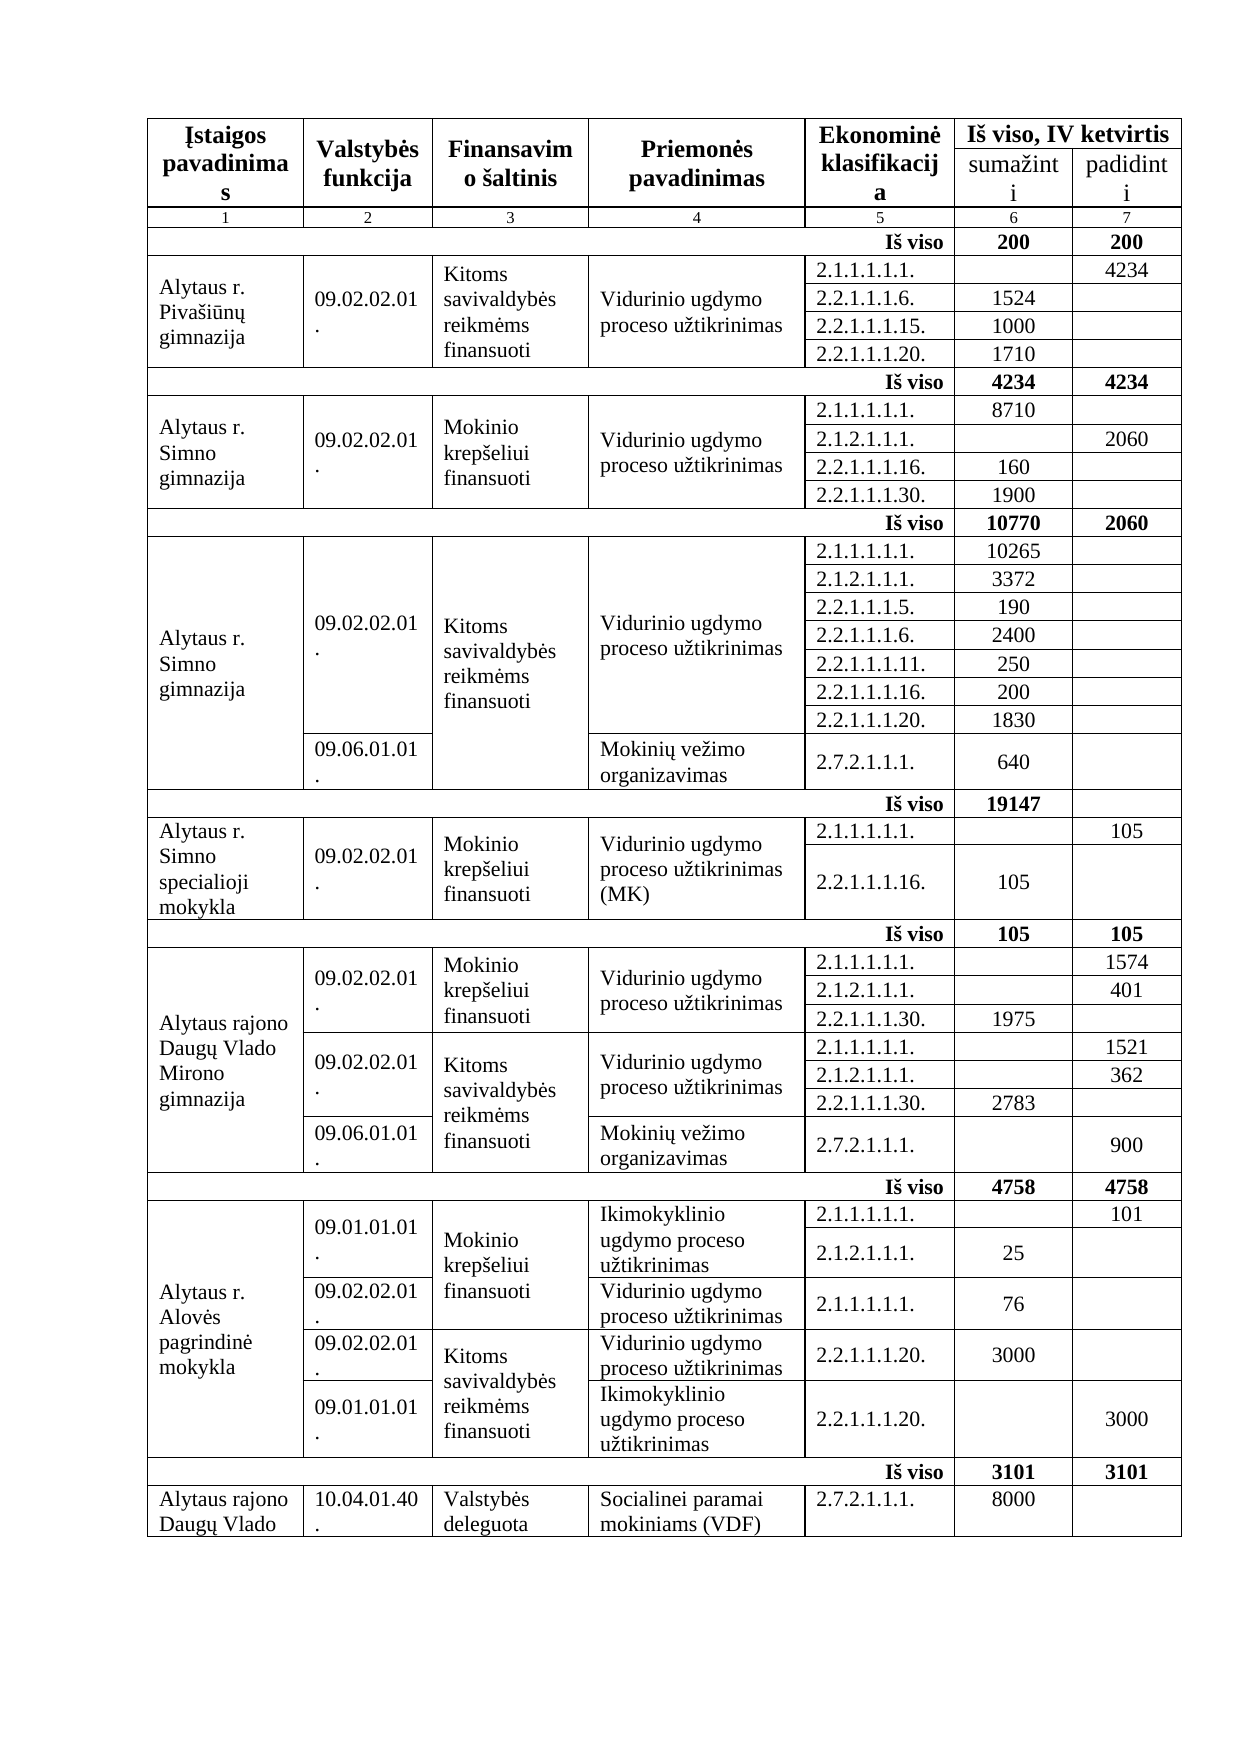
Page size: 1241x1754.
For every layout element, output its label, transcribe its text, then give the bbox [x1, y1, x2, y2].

table_cell [1073, 340, 1181, 367]
table_cell 2.7.2.1.1.1. [806, 734, 954, 789]
table_cell Vidurinio ugdymo proceso užtikrinimas [589, 948, 804, 1032]
table_cell Alytaus r. Alovės pagrindinė mokykla [148, 1201, 303, 1457]
table_cell [1073, 790, 1181, 817]
table_cell 2.1.2.1.1.1. [806, 976, 954, 1003]
table_cell 900 [1073, 1117, 1181, 1172]
table_cell 10770 [955, 509, 1072, 536]
table_cell Iš viso [148, 1173, 954, 1200]
table_cell sumažinti [955, 149, 1072, 206]
table_cell [955, 1033, 1072, 1060]
table_cell 101 [1073, 1201, 1181, 1227]
table_cell 09.02.02.01. [304, 537, 432, 733]
table_header Finansavimo šaltinis [433, 119, 588, 206]
table_cell 5 [806, 208, 954, 227]
table_cell 2.1.1.1.1.1. [806, 948, 954, 975]
table_cell 105 [1073, 818, 1181, 843]
table_cell [1073, 706, 1181, 733]
table_cell 2.1.2.1.1.1. [806, 425, 954, 452]
table_cell [1073, 734, 1181, 789]
table_cell 09.02.02.01. [304, 948, 432, 1032]
table_cell Vidurinio ugdymo proceso užtikrinimas [589, 1033, 804, 1116]
table_cell 1574 [1073, 948, 1181, 975]
table_cell Ikimokyklinio ugdymo proceso užtikrinimas [589, 1201, 804, 1277]
table_cell 2 [304, 208, 432, 227]
table_cell 4758 [1073, 1173, 1181, 1200]
table_cell Iš viso [148, 920, 954, 947]
table_cell 160 [955, 453, 1072, 480]
table_cell 4234 [1073, 368, 1181, 395]
table_cell [955, 948, 1072, 975]
table_cell 2.1.2.1.1.1. [806, 565, 954, 592]
table_cell 1000 [955, 312, 1072, 339]
table_cell Alytaus r. Simno gimnazija [148, 396, 303, 508]
table_header Priemonės pavadinimas [589, 119, 804, 206]
table_cell 1 [148, 208, 303, 227]
table_cell Kitoms savivaldybės reikmėms finansuoti [433, 537, 588, 789]
table_cell 1521 [1073, 1033, 1181, 1060]
table_cell 2.1.1.1.1.1. [806, 256, 954, 283]
table_cell Iš viso [148, 509, 954, 536]
table_cell [1073, 481, 1181, 508]
table_cell 2.7.2.1.1.1. [806, 1486, 954, 1536]
table_cell 19147 [955, 790, 1072, 817]
table_cell 190 [955, 593, 1072, 620]
table_cell 09.06.01.01. [304, 1117, 432, 1172]
table_cell 2.1.1.1.1.1. [806, 1033, 954, 1060]
table_cell 2.2.1.1.1.16. [806, 453, 954, 480]
table_cell Ikimokyklinio ugdymo proceso užtikrinimas [589, 1381, 804, 1457]
table_cell Vidurinio ugdymo proceso užtikrinimas [589, 396, 804, 508]
table_cell [955, 1201, 1072, 1227]
table_cell 362 [1073, 1061, 1181, 1088]
table_cell [1073, 1228, 1181, 1277]
table_cell 2.2.1.1.1.15. [806, 312, 954, 339]
table_cell [1073, 565, 1181, 592]
table_cell Vidurinio ugdymo proceso užtikrinimas [589, 537, 804, 733]
table_cell [955, 1061, 1072, 1088]
table_cell 3 [433, 208, 588, 227]
table_cell 2783 [955, 1089, 1072, 1116]
table_cell 105 [1073, 920, 1181, 947]
table_cell Iš viso [148, 1458, 954, 1485]
table_cell Mokinių vežimo organizavimas [589, 734, 804, 789]
table_cell padidinti [1073, 149, 1181, 206]
table_cell [955, 1381, 1072, 1457]
table_cell 7 [1073, 208, 1181, 227]
table_cell 3101 [955, 1458, 1072, 1485]
table_cell [1073, 1005, 1181, 1032]
table_cell 09.02.02.01. [304, 1330, 432, 1380]
table_cell Alytaus r. Simno gimnazija [148, 537, 303, 789]
table_cell 2.1.1.1.1.1. [806, 1201, 954, 1227]
table_cell 105 [955, 920, 1072, 947]
table_cell [1073, 1486, 1181, 1536]
table_cell Mokinio krepšeliui finansuoti [433, 948, 588, 1032]
table_header Ekonominė klasifikacija [806, 119, 954, 206]
table_cell 2060 [1073, 509, 1181, 536]
table_cell 105 [955, 845, 1072, 919]
table_cell [1073, 621, 1181, 648]
table_cell [1073, 593, 1181, 620]
table_cell 4234 [1073, 256, 1181, 283]
table_cell 4758 [955, 1173, 1072, 1200]
table_cell [1073, 537, 1181, 564]
table_cell 1975 [955, 1005, 1072, 1032]
table_cell [955, 1117, 1072, 1172]
table_cell 2.1.2.1.1.1. [806, 1061, 954, 1088]
table_cell [955, 256, 1072, 283]
table_cell Vidurinio ugdymo proceso užtikrinimas [589, 256, 804, 367]
table_cell 2.2.1.1.1.20. [806, 340, 954, 367]
table_cell 2060 [1073, 425, 1181, 452]
table_cell Alytaus r. Pivašiūnų gimnazija [148, 256, 303, 367]
table_cell 2.2.1.1.1.6. [806, 284, 954, 311]
table_cell Kitoms savivaldybės reikmėms finansuoti [433, 256, 588, 367]
table_cell 2.2.1.1.1.16. [806, 845, 954, 919]
table_cell Vidurinio ugdymo proceso užtikrinimas [589, 1330, 804, 1380]
table_cell 2.1.1.1.1.1. [806, 537, 954, 564]
table_header Valstybės funkcija [304, 119, 432, 206]
table_cell [1073, 312, 1181, 339]
table_cell 3000 [1073, 1381, 1181, 1457]
table_cell Alytaus rajono Daugų Vlado [148, 1486, 303, 1536]
table_header Iš viso, IV ketvirtis [955, 119, 1181, 148]
table_cell Alytaus rajono Daugų Vlado Mirono gimnazija [148, 948, 303, 1172]
table_cell [1073, 1330, 1181, 1380]
table_cell Kitoms savivaldybės reikmėms finansuoti [433, 1033, 588, 1172]
table_cell 76 [955, 1278, 1072, 1328]
table_cell 200 [955, 678, 1072, 705]
table_cell 250 [955, 650, 1072, 677]
table_cell 2.1.1.1.1.1. [806, 396, 954, 423]
table_cell 09.02.02.01. [304, 1278, 432, 1328]
table_cell 2.1.1.1.1.1. [806, 818, 954, 843]
table_cell 2.2.1.1.1.6. [806, 621, 954, 648]
table_cell Iš viso [148, 790, 954, 817]
table_cell 1710 [955, 340, 1072, 367]
table_cell 09.02.02.01. [304, 818, 432, 919]
table_cell 09.01.01.01. [304, 1381, 432, 1457]
table_cell [1073, 284, 1181, 311]
table_cell [1073, 678, 1181, 705]
table_cell Mokinių vežimo organizavimas [589, 1117, 804, 1172]
table_cell 10.04.01.40. [304, 1486, 432, 1536]
table_cell [1073, 396, 1181, 423]
table_cell 200 [955, 228, 1072, 255]
table_cell Kitoms savivaldybės reikmėms finansuoti [433, 1330, 588, 1457]
table_cell 640 [955, 734, 1072, 789]
table_cell 1524 [955, 284, 1072, 311]
table_cell 2.2.1.1.1.30. [806, 1005, 954, 1032]
table_cell 2.2.1.1.1.11. [806, 650, 954, 677]
table_cell 09.02.02.01. [304, 256, 432, 367]
table_cell 2.7.2.1.1.1. [806, 1117, 954, 1172]
table_header Įstaigos pavadinimas [148, 119, 303, 206]
table_cell Mokinio krepšeliui finansuoti [433, 818, 588, 919]
table_cell 401 [1073, 976, 1181, 1003]
table_cell 6 [955, 208, 1072, 227]
table_cell 3101 [1073, 1458, 1181, 1485]
table_cell Valstybės deleguota [433, 1486, 588, 1536]
table_cell Vidurinio ugdymo proceso užtikrinimas (MK) [589, 818, 804, 919]
table_cell 09.01.01.01. [304, 1201, 432, 1277]
table_cell 2.2.1.1.1.30. [806, 481, 954, 508]
table_cell 2.2.1.1.1.5. [806, 593, 954, 620]
table_cell 2.1.2.1.1.1. [806, 1228, 954, 1277]
table_cell 25 [955, 1228, 1072, 1277]
table_cell 3372 [955, 565, 1072, 592]
table_cell 8710 [955, 396, 1072, 423]
table_cell 2.2.1.1.1.20. [806, 706, 954, 733]
table_cell Iš viso [148, 228, 954, 255]
table_cell [1073, 845, 1181, 919]
table_cell Mokinio krepšeliui finansuoti [433, 1201, 588, 1328]
table_cell [1073, 1089, 1181, 1116]
table_cell 09.06.01.01. [304, 734, 432, 789]
table_cell 09.02.02.01. [304, 396, 432, 508]
table_cell 4 [589, 208, 804, 227]
table_cell 200 [1073, 228, 1181, 255]
table_cell 2.2.1.1.1.30. [806, 1089, 954, 1116]
table_cell 2400 [955, 621, 1072, 648]
table_cell 09.02.02.01. [304, 1033, 432, 1116]
table_cell 3000 [955, 1330, 1072, 1380]
table_cell [955, 818, 1072, 843]
table_cell 1900 [955, 481, 1072, 508]
table_cell 2.1.1.1.1.1. [806, 1278, 954, 1328]
table_cell 2.2.1.1.1.16. [806, 678, 954, 705]
table_cell [955, 425, 1072, 452]
table_cell 4234 [955, 368, 1072, 395]
table_cell Alytaus r. Simno specialioji mokykla [148, 818, 303, 919]
table_cell 1830 [955, 706, 1072, 733]
table_cell 8000 [955, 1486, 1072, 1536]
table_cell 2.2.1.1.1.20. [806, 1330, 954, 1380]
table_cell [1073, 453, 1181, 480]
table_cell [1073, 1278, 1181, 1328]
table_cell [955, 976, 1072, 1003]
table_cell Mokinio krepšeliui finansuoti [433, 396, 588, 508]
table_cell Socialinei paramai mokiniams (VDF) [589, 1486, 804, 1536]
table_cell 10265 [955, 537, 1072, 564]
table_cell [1073, 650, 1181, 677]
table_cell Iš viso [148, 368, 954, 395]
table_cell 2.2.1.1.1.20. [806, 1381, 954, 1457]
table_cell Vidurinio ugdymo proceso užtikrinimas [589, 1278, 804, 1328]
